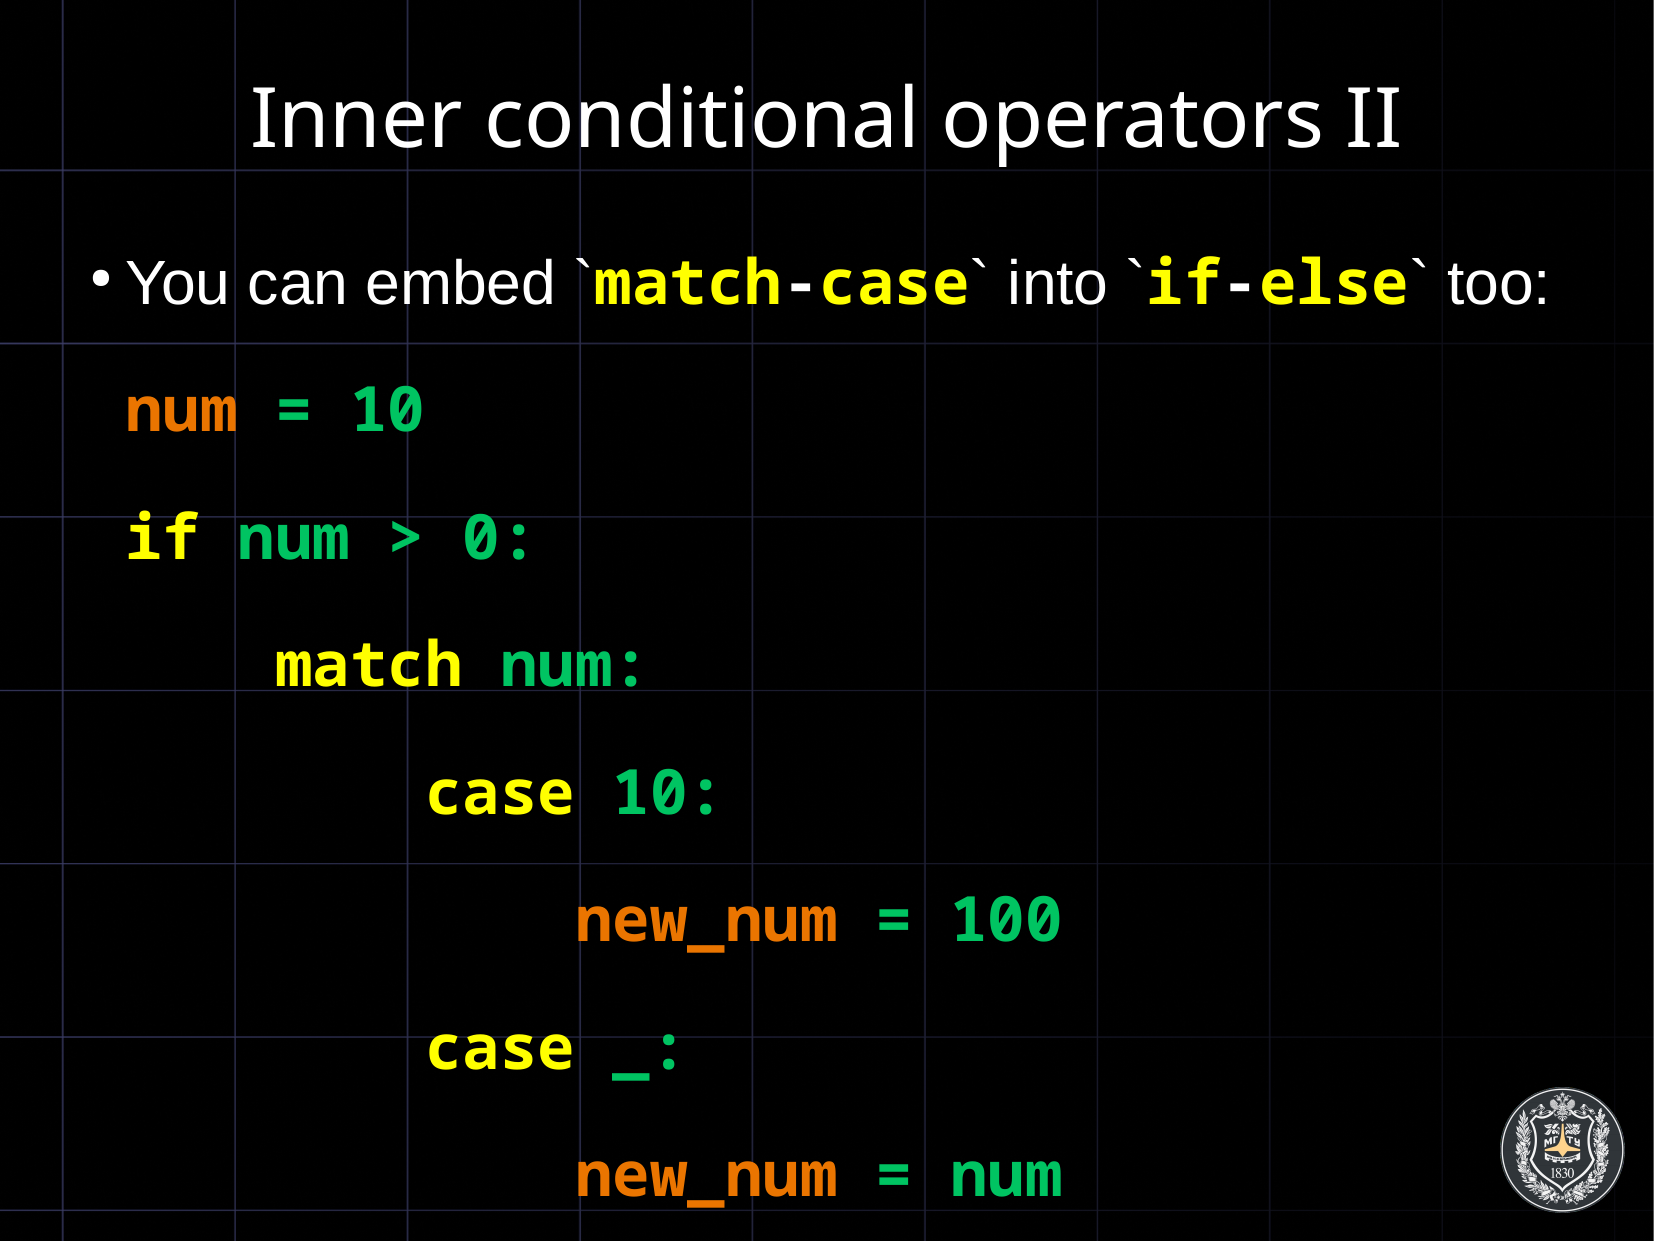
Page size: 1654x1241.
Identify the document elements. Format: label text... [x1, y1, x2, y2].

title Inner conditional operators II [83, 37, 1572, 187]
text_box You can embed `match-case` into `if-else` too: num = 10 if num > 0: match num: case 10: new_num = 100 case _: new_num = num else: new_num = 0 [75, 187, 1576, 1201]
picture [0, 0, 1654, 1241]
